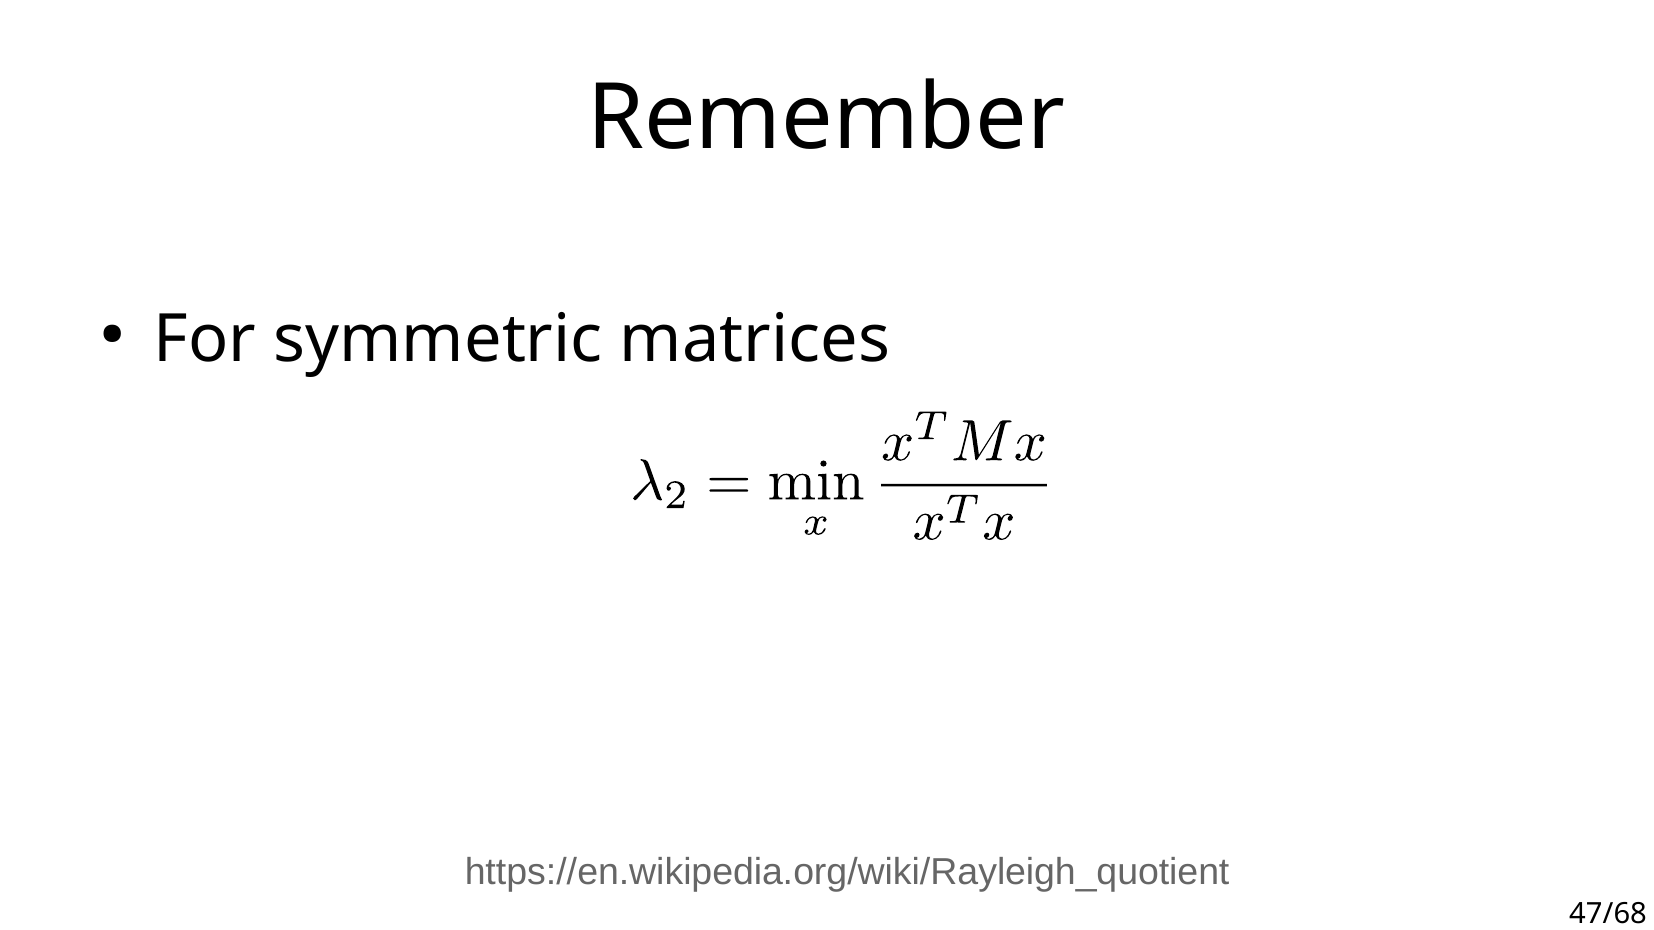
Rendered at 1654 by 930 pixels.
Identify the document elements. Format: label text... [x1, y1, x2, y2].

title Remember [82, 1, 1571, 225]
text_box https://en.wikipedia.org/wiki/Rayleigh_quotient [450, 843, 1276, 901]
list For symmetric matrices [82, 290, 1571, 930]
